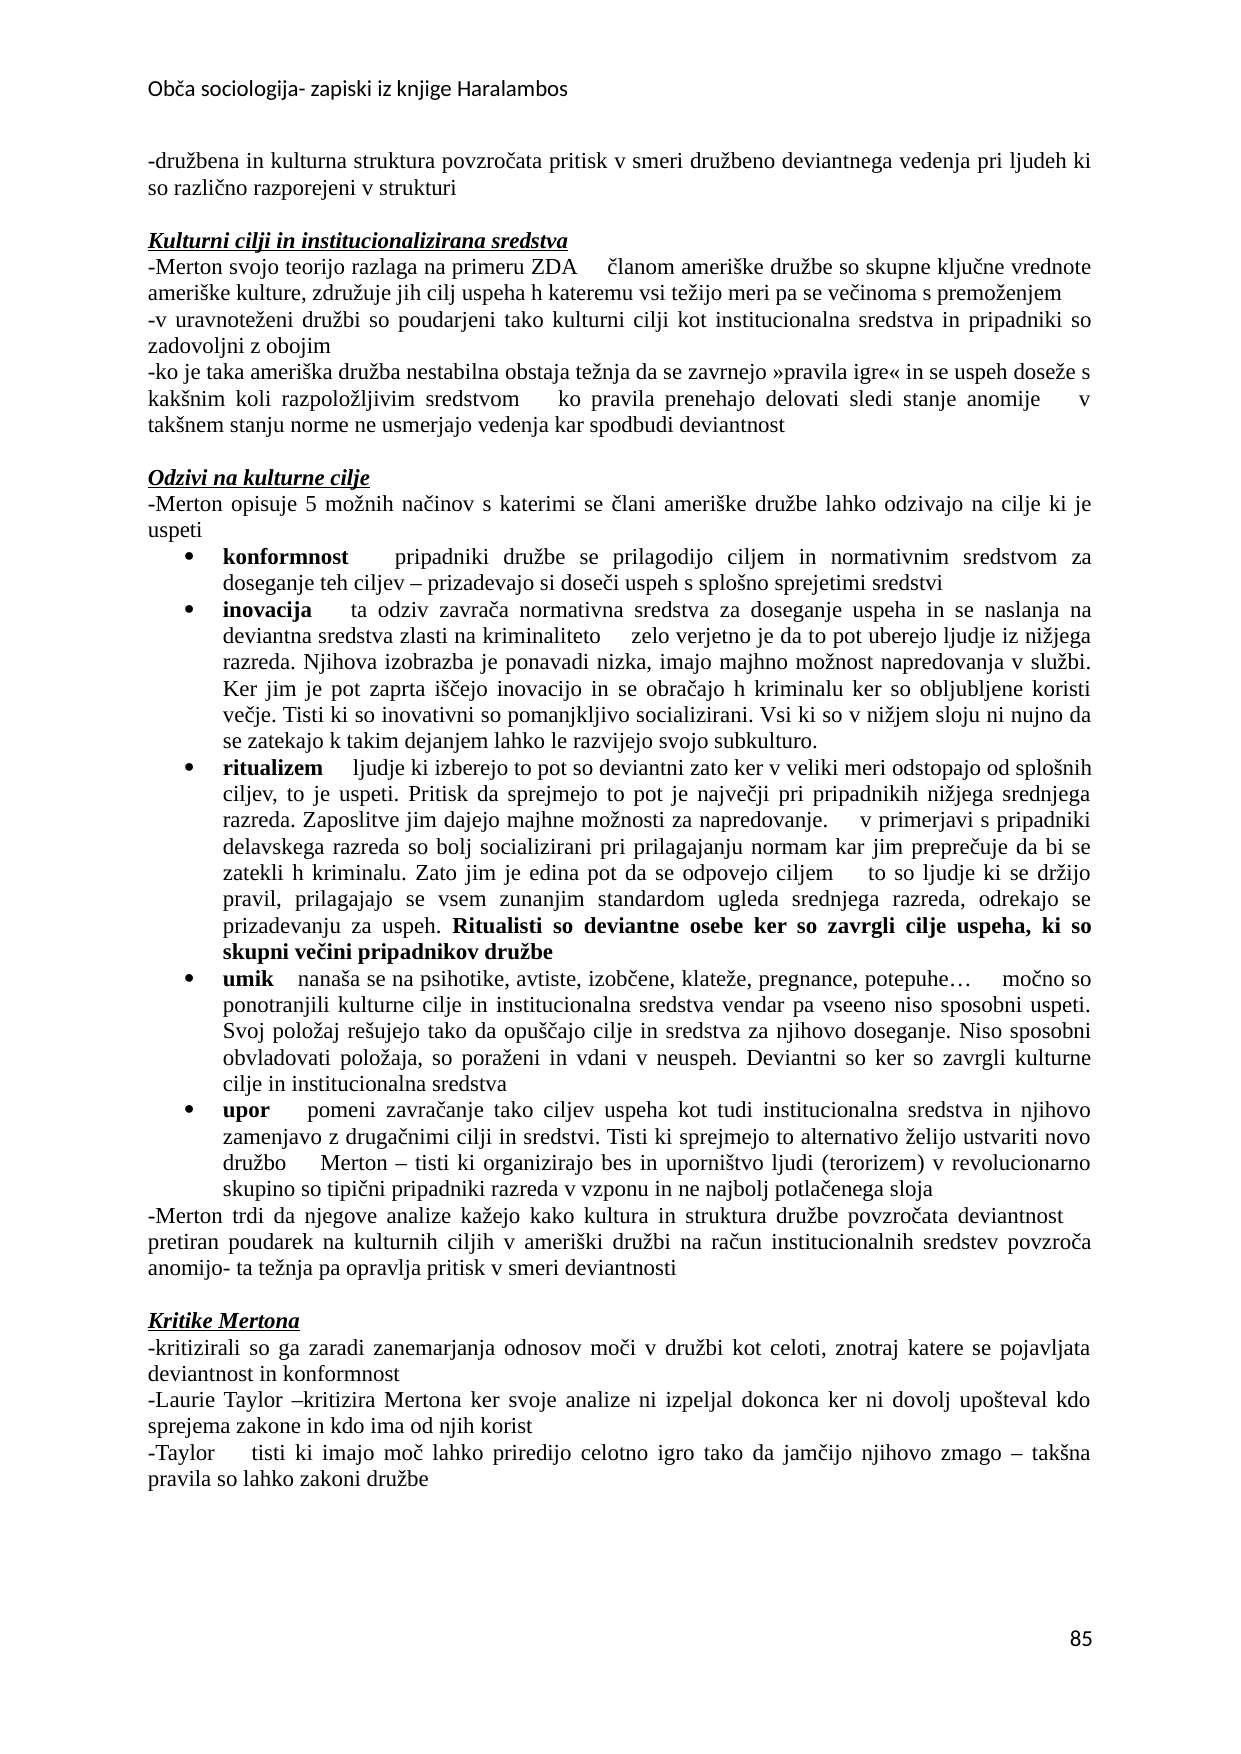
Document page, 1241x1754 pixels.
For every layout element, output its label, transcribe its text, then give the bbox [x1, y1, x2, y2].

text -Merton opisuje 5 možnih načinov s katerimi se člani ameriške družbe lahko odzivajo na cilje ki je uspeti [148, 490, 1093, 543]
text -kritizirali so ga zaradi zanemarjanja odnosov moči v družbi kot celoti, znotraj katere se pojavljata deviantnost in konformnost [148, 1333, 1093, 1386]
list umik nanaša se na psihotike, avtiste, izobčene, klateže, pregnance, potepuhe…  močno so ponotranjili kulturne cilje in institucionalna sredstva vendar pa vseeno niso sposobni uspeti. Svoj položaj rešujejo tako da opuščajo cilje in sredstva za njihovo doseganje. Niso sposobni obvladovati položaja, so poraženi in vdani v neuspeh. Deviantni so ker so zavrgli kulturne cilje in institucionalna sredstva [185, 964, 1093, 1096]
text -Taylor  tisti ki imajo moč lahko priredijo celotno igro tako da jamčijo njihovo zmago – takšna pravila so lahko zakoni družbe [148, 1439, 1093, 1492]
list inovacija  ta odziv zavrača normativna sredstva za doseganje uspeha in se naslanja na deviantna sredstva zlasti na kriminaliteto  zelo verjetno je da to pot uberejo ljudje iz nižjega razreda. Njihova izobrazba je ponavadi nizka, imajo majhno možnost napredovanja v službi. Ker jim je pot zaprta iščejo inovacijo in se obračajo h kriminalu ker so obljubljene koristi večje. Tisti ki so inovativni so pomanjkljivo socializirani. Vsi ki so v nižjem sloju ni nujno da se zatekajo k takim dejanjem lahko le razvijejo svojo subkulturo. [185, 596, 1093, 754]
list upor  pomeni zavračanje tako ciljev uspeha kot tudi institucionalna sredstva in njihovo zamenjavo z drugačnimi cilji in sredstvi. Tisti ki sprejmejo to alternativo želijo ustvariti novo družbo  Merton – tisti ki organizirajo bes in uporništvo ljudi (terorizem) v revolucionarno skupino so tipični pripadniki razreda v vzponu in ne najbolj potlačenega sloja [185, 1096, 1093, 1202]
text -Laurie Taylor –kritizira Mertona ker svoje analize ni izpeljal dokonca ker ni dovolj upošteval kdo sprejema zakone in kdo ima od njih korist [148, 1386, 1093, 1439]
text Odzivi na kulturne cilje [148, 464, 1093, 490]
list konformnost  pripadniki družbe se prilagodijo ciljem in normativnim sredstvom za doseganje teh ciljev – prizadevajo si doseči uspeh s splošno sprejetimi sredstvi [185, 543, 1093, 596]
text -Merton svojo teorijo razlaga na primeru ZDA  članom ameriške družbe so skupne ključne vrednote ameriške kulture, združuje jih cilj uspeha h kateremu vsi težijo meri pa se večinoma s premoženjem [148, 253, 1093, 306]
text Kritike Mertona [148, 1307, 1093, 1333]
text -družbena in kulturna struktura povzročata pritisk v smeri družbeno deviantnega vedenja pri ljudeh ki so različno razporejeni v strukturi [148, 148, 1093, 200]
text -Merton trdi da njegove analize kažejo kako kultura in struktura družbe povzročata deviantnost  pretiran poudarek na kulturnih ciljih v ameriški družbi na račun institucionalnih sredstev povzroča anomijo- ta težnja pa opravlja pritisk v smeri deviantnosti [148, 1202, 1093, 1281]
text -v uravnoteženi družbi so poudarjeni tako kulturni cilji kot institucionalna sredstva in pripadniki so zadovoljni z obojim [148, 306, 1093, 358]
text -ko je taka ameriška družba nestabilna obstaja težnja da se zavrnejo »pravila igre« in se uspeh doseže s kakšnim koli razpoložljivim sredstvom  ko pravila prenehajo delovati sledi stanje anomije  v takšnem stanju norme ne usmerjajo vedenja kar spodbudi deviantnost [148, 358, 1093, 437]
text Kulturni cilji in institucionalizirana sredstva [148, 227, 1093, 253]
list ritualizem  ljudje ki izberejo to pot so deviantni zato ker v veliki meri odstopajo od splošnih ciljev, to je uspeti. Pritisk da sprejmejo to pot je največji pri pripadnikih nižjega srednjega razreda. Zaposlitve jim dajejo majhne možnosti za napredovanje.  v primerjavi s pripadniki delavskega razreda so bolj socializirani pri prilagajanju normam kar jim preprečuje da bi se zatekli h kriminalu. Zato jim je edina pot da se odpovejo ciljem  to so ljudje ki se držijo pravil, prilagajajo se vsem zunanjim standardom ugleda srednjega razreda, odrekajo se prizadevanju za uspeh. Ritualisti so deviantne osebe ker so zavrgli cilje uspeha, ki so skupni večini pripadnikov družbe [185, 754, 1093, 964]
